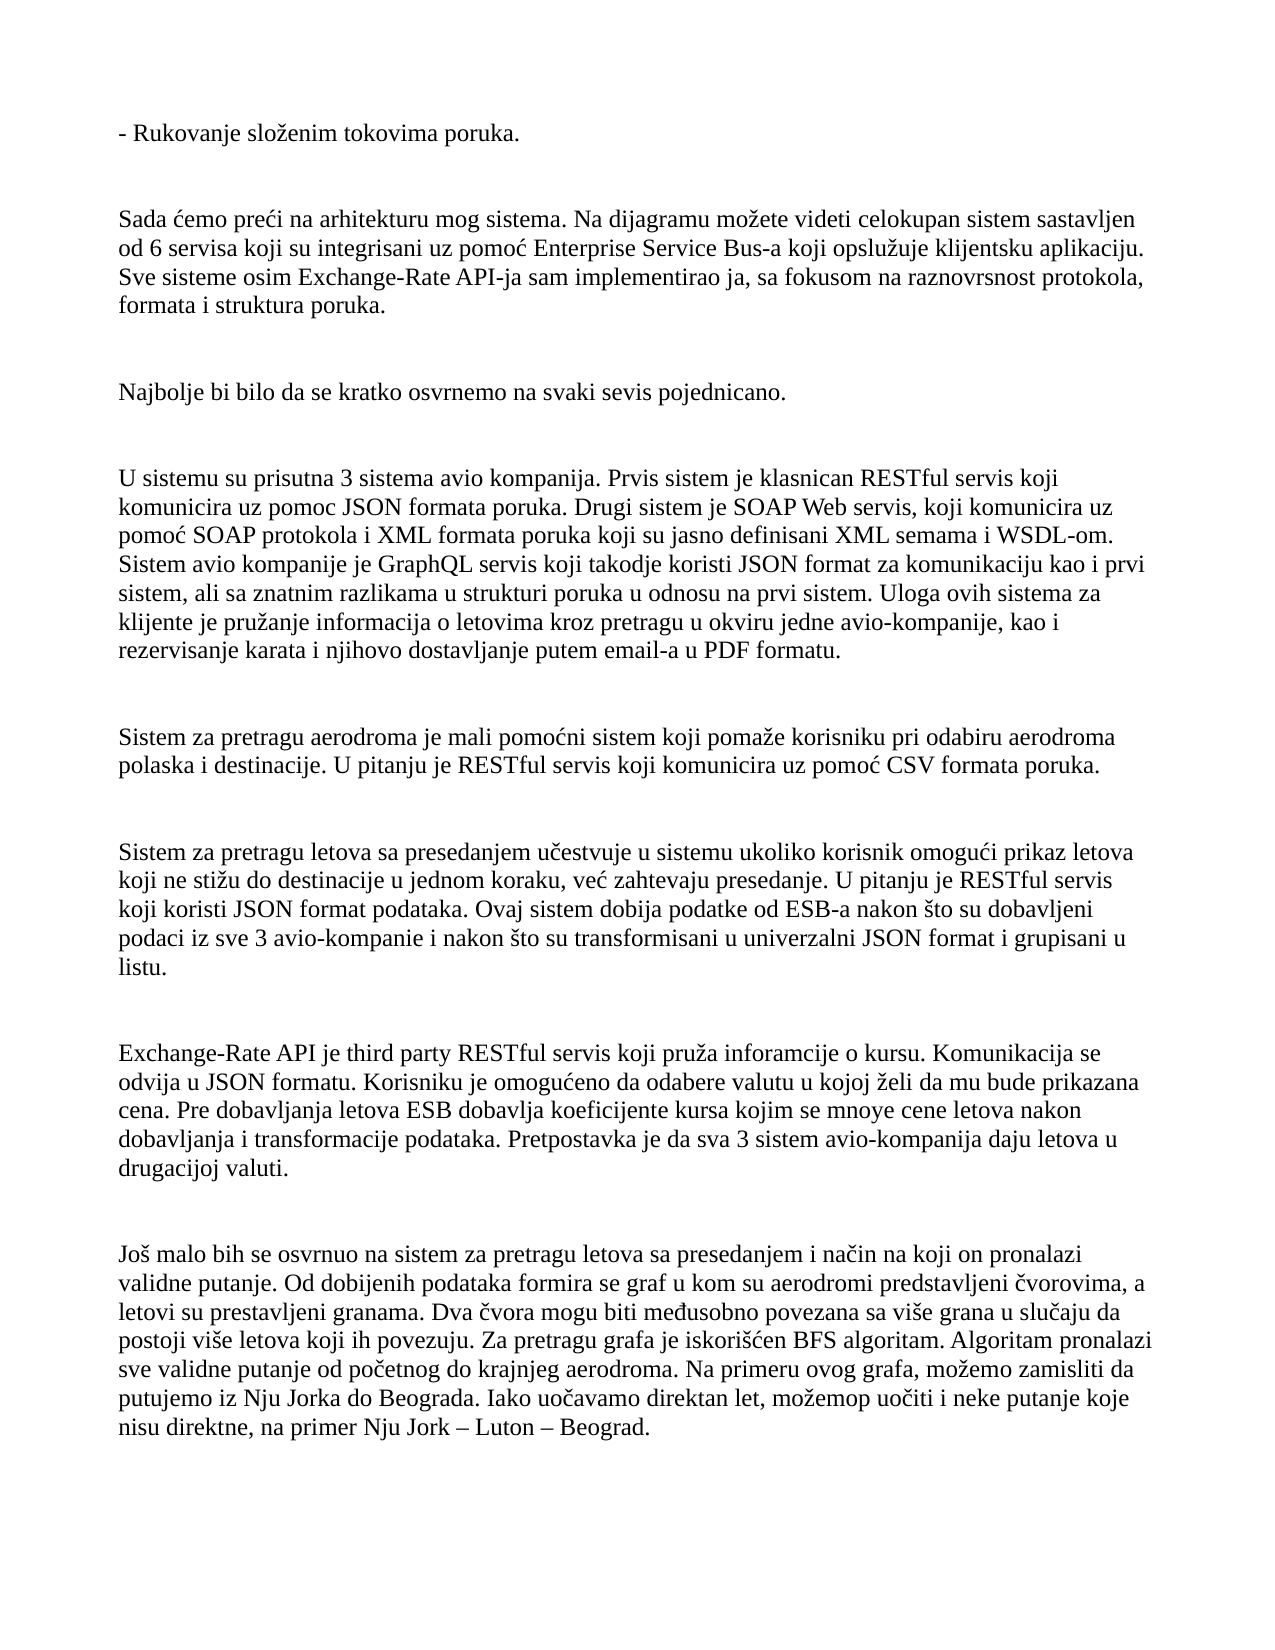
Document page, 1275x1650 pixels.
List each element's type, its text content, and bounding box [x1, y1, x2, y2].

text Sistem za pretragu aerodroma je mali pomoćni sistem koji pomaže korisniku pri odabiru aerodroma polaska i destinacije. U pitanju je RESTful servis koji komunicira uz pomoć CSV formata poruka. [118, 722, 1157, 779]
text Najbolje bi bilo da se kratko osvrnemo na svaki sevis pojednicano. [118, 377, 1157, 406]
text Još malo bih se osvrnuo na sistem za pretragu letova sa presedanjem i način na koji on pronalazi validne putanje. Od dobijenih podataka formira se graf u kom su aerodromi predstavljeni čvorovima, a letovi su prestavljeni granama. Dva čvora mogu biti međusobno povezana sa više grana u slučaju da postoji više letova koji ih povezuju. Za pretragu grafa je iskorišćen BFS algoritam. Algoritam pronalazi sve validne putanje od početnog do krajnjeg aerodroma. Na primeru ovog grafa, možemo zamisliti da putujemo iz Nju Jorka do Beograda. Iako uočavamo direktan let, možemop uočiti i neke putanje koje nisu direktne, na primer Nju Jork – Luton – Beograd. [118, 1239, 1157, 1441]
text U sistemu su prisutna 3 sistema avio kompanija. Prvis sistem je klasnican RESTful servis koji komunicira uz pomoc JSON formata poruka. Drugi sistem je SOAP Web servis, koji komunicira uz pomoć SOAP protokola i XML formata poruka koji su jasno definisani XML semama i WSDL-om. Sistem avio kompanije je GraphQL servis koji takodje koristi JSON format za komunikaciju kao i prvi sistem, ali sa znatnim razlikama u strukturi poruka u odnosu na prvi sistem. Uloga ovih sistema za klijente je pružanje informacija o letovima kroz pretragu u okviru jedne avio-kompanije, kao i rezervisanje karata i njihovo dostavljanje putem email-a u PDF formatu. [118, 463, 1157, 664]
text Sistem za pretragu letova sa presedanjem učestvuje u sistemu ukoliko korisnik omogući prikaz letova koji ne stižu do destinacije u jednom koraku, već zahtevaju presedanje. U pitanju je RESTful servis koji koristi JSON format podataka. Ovaj sistem dobija podatke od ESB-a nakon što su dobavljeni podaci iz sve 3 avio-kompanie i nakon što su transformisani u univerzalni JSON format i grupisani u listu. [118, 837, 1157, 981]
text Sada ćemo preći na arhitekturu mog sistema. Na dijagramu možete videti celokupan sistem sastavljen od 6 servisa koji su integrisani uz pomoć Enterprise Service Bus-a koji opslužuje klijentsku aplikaciju. Sve sisteme osim Exchange-Rate API-ja sam implementirao ja, sa fokusom na raznovrsnost protokola, formata i struktura poruka. [118, 204, 1157, 319]
text Exchange-Rate API je third party RESTful servis koji pruža inforamcije o kursu. Komunikacija se odvija u JSON formatu. Korisniku je omogućeno da odabere valutu u kojoj želi da mu bude prikazana cena. Pre dobavljanja letova ESB dobavlja koeficijente kursa kojim se mnoye cene letova nakon dobavljanja i transformacije podataka. Pretpostavka je da sva 3 sistem avio-kompanija daju letova u drugacijoj valuti. [118, 1038, 1157, 1182]
text - Rukovanje složenim tokovima poruka. [118, 118, 1157, 147]
